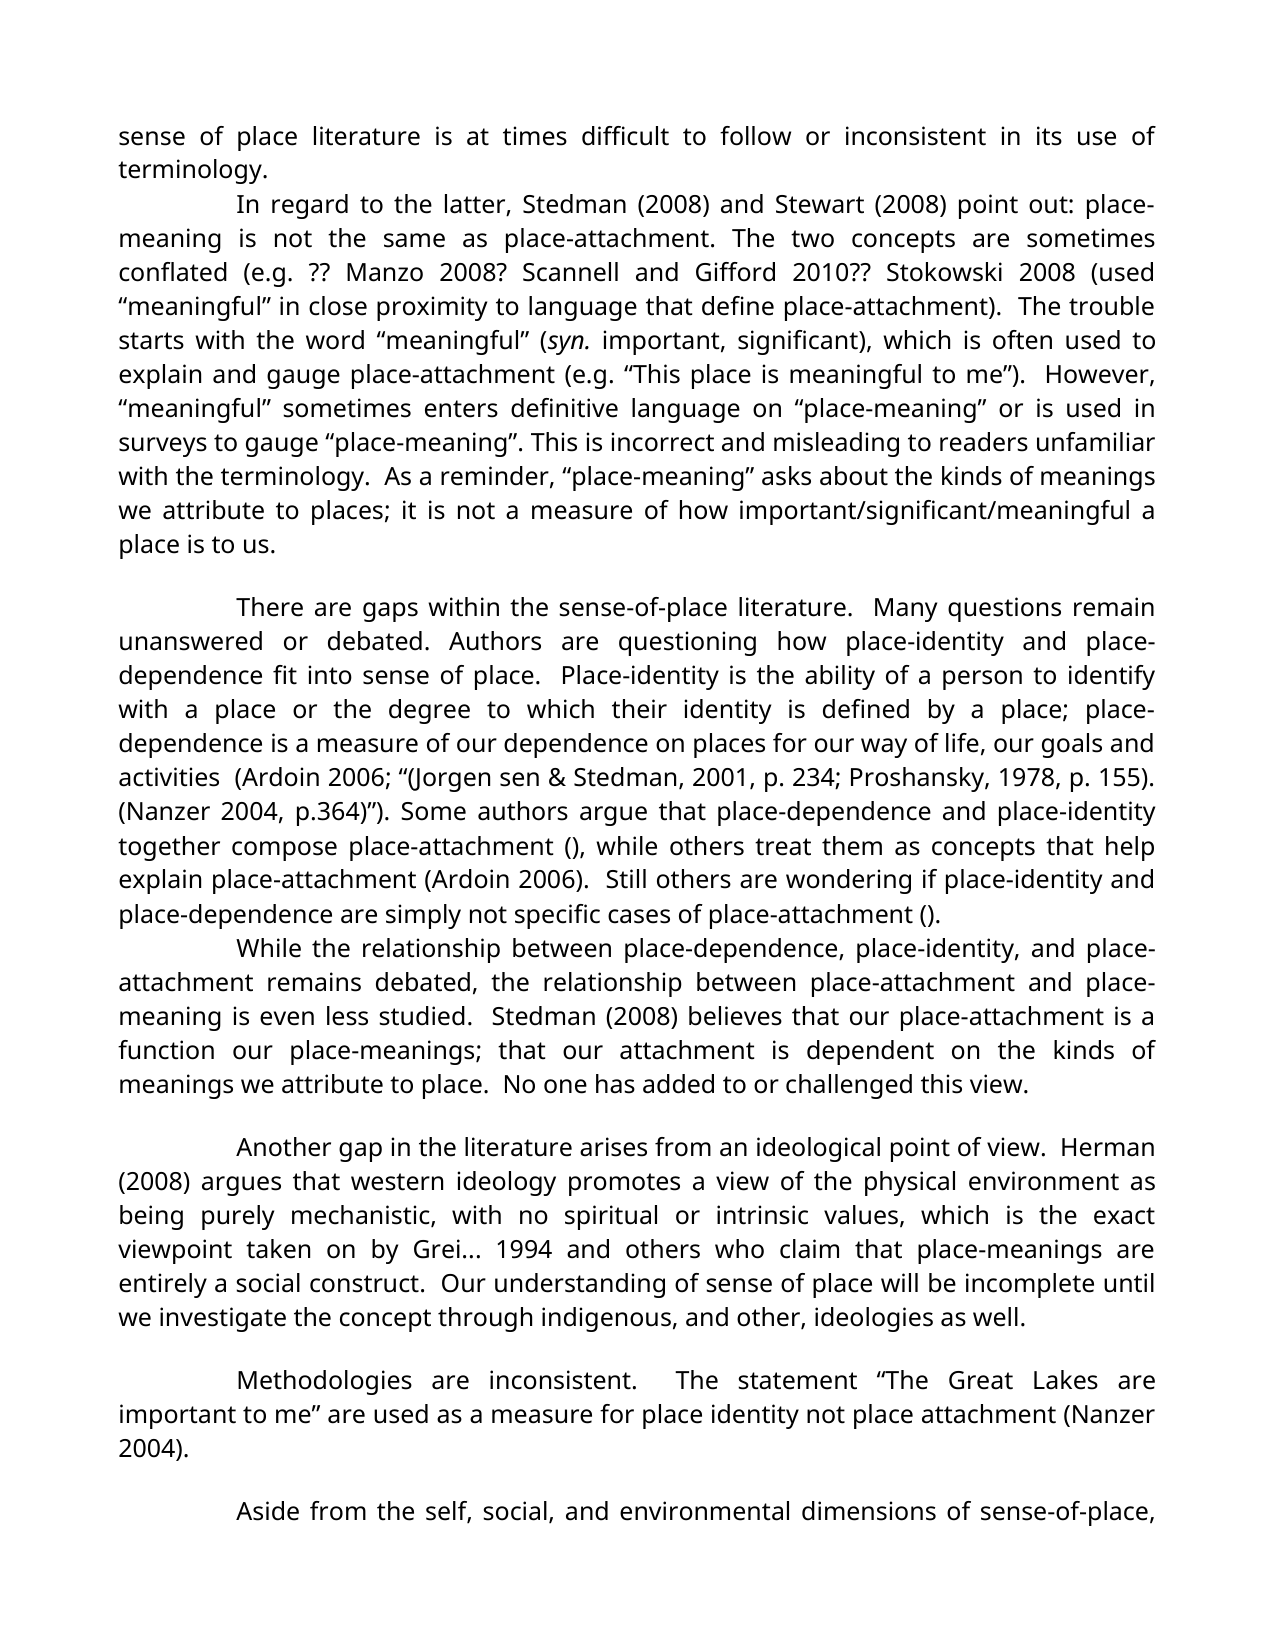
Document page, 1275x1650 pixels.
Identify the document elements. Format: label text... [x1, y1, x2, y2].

text In regard to the latter, Stedman (2008) and Stewart (2008) point out: place-meaning is not the same as place-attachment. The two concepts are sometimes conflated (e.g. ?? Manzo 2008? Scannell and Gifford 2010?? Stokowski 2008 (used “meaningful” in close proximity to language that define place-attachment). The trouble starts with the word “meaningful” (syn. important, significant), which is often used to explain and gauge place-attachment (e.g. “This place is meaningful to me”). However, “meaningful” sometimes enters definitive language on “place-meaning” or is used in surveys to gauge “place-meaning”. This is incorrect and misleading to readers unfamiliar with the terminology. As a reminder, “place-meaning” asks about the kinds of meanings we attribute to places; it is not a measure of how important/significant/meaningful a place is to us. [118, 186, 1157, 561]
text There are gaps within the sense-of-place literature. Many questions remain unanswered or debated. Authors are questioning how place-identity and place-dependence fit into sense of place. Place-identity is the ability of a person to identify with a place or the degree to which their identity is defined by a place; place-dependence is a measure of our dependence on places for our way of life, our goals and activities (Ardoin 2006; “(Jorgen sen & Stedman, 2001, p. 234; Proshansky, 1978, p. 155). (Nanzer 2004, p.364)”). Some authors argue that place-dependence and place-identity together compose place-attachment (), while others treat them as concepts that help explain place-attachment (Ardoin 2006). Still others are wondering if place-identity and place-dependence are simply not specific cases of place-attachment (). [118, 590, 1157, 930]
text Methodologies are inconsistent. The statement “The Great Lakes are important to me” are used as a measure for place identity not place attachment (Nanzer 2004). [118, 1362, 1157, 1465]
text Aside from the self, social, and environmental dimensions of sense-of-place, [118, 1493, 1157, 1527]
text Another gap in the literature arises from an ideological point of view. Herman (2008) argues that western ideology promotes a view of the physical environment as being purely mechanistic, with no spiritual or intrinsic values, which is the exact viewpoint taken on by Grei... 1994 and others who claim that place-meanings are entirely a social construct. Our understanding of sense of place will be incomplete until we investigate the concept through indigenous, and other, ideologies as well. [118, 1129, 1157, 1334]
text While the relationship between place-dependence, place-identity, and place-attachment remains debated, the relationship between place-attachment and place-meaning is even less studied. Stedman (2008) believes that our place-attachment is a function our place-meanings; that our attachment is dependent on the kinds of meanings we attribute to place. No one has added to or challenged this view. [118, 930, 1157, 1101]
text sense of place literature is at times difficult to follow or inconsistent in its use of terminology. [118, 118, 1157, 186]
